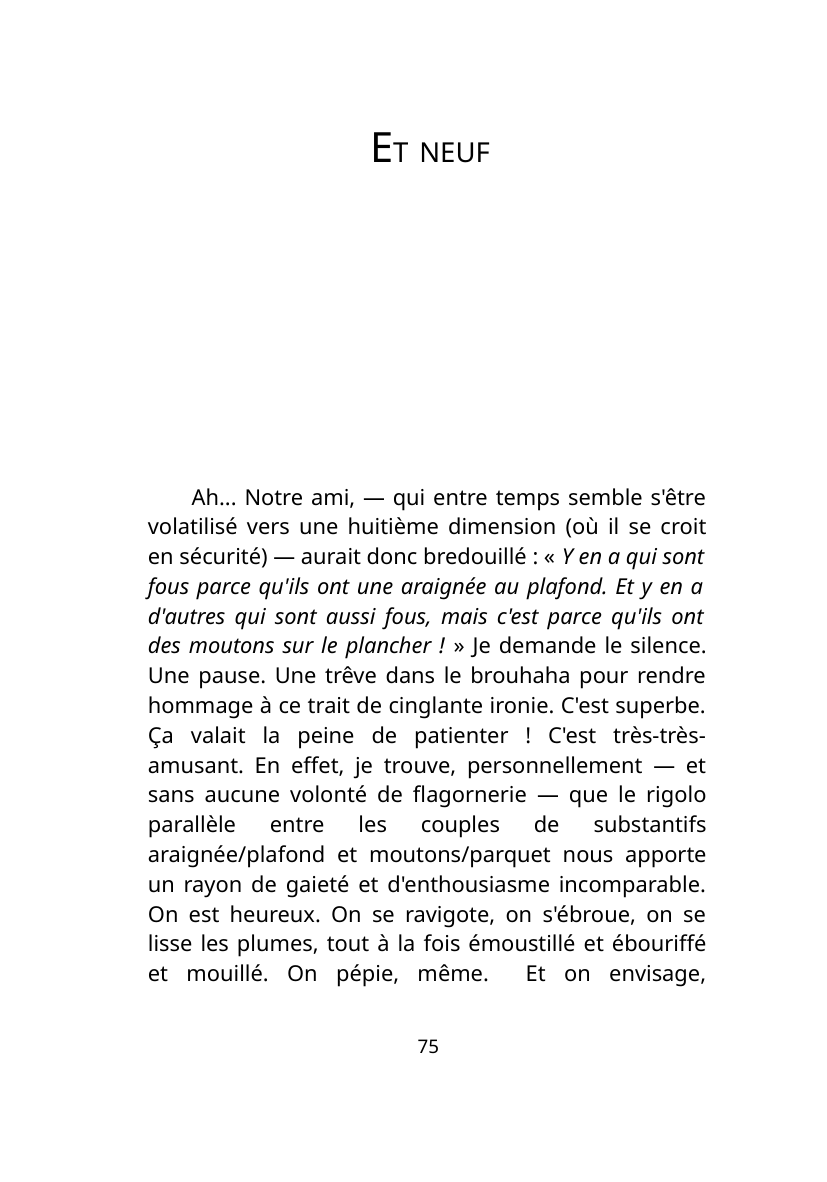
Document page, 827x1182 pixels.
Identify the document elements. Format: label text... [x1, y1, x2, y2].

text Et neuf [151, 118, 709, 175]
text Ah... Notre ami, — qui entre temps semble s'être volatilisé vers une huitième dimension (où il se croit en sécurité) — aurait donc bredouillé : « Y en a qui sont fous parce qu'ils ont une araignée au plafond. Et y en a d'autres qui sont aussi fous, mais c'est parce qu'ils ont des moutons sur le plancher ! » Je demande le silence. Une pause. Une trêve dans le brouhaha pour rendre hommage à ce trait de cinglante ironie. C'est superbe. Ça valait la peine de patienter ! C'est très-très-amusant. En effet, je trouve, personnellement — et sans aucune volonté de flagornerie — que le rigolo parallèle entre les couples de substantifs araignée/plafond et moutons/parquet nous apporte un rayon de gaieté et d'enthousiasme incomparable. On est heureux. On se ravigote, on s'ébroue, on se lisse les plumes, tout à la fois émoustillé et ébouriffé et mouillé. On pépie, même. Et on envisage, [148, 481, 707, 988]
